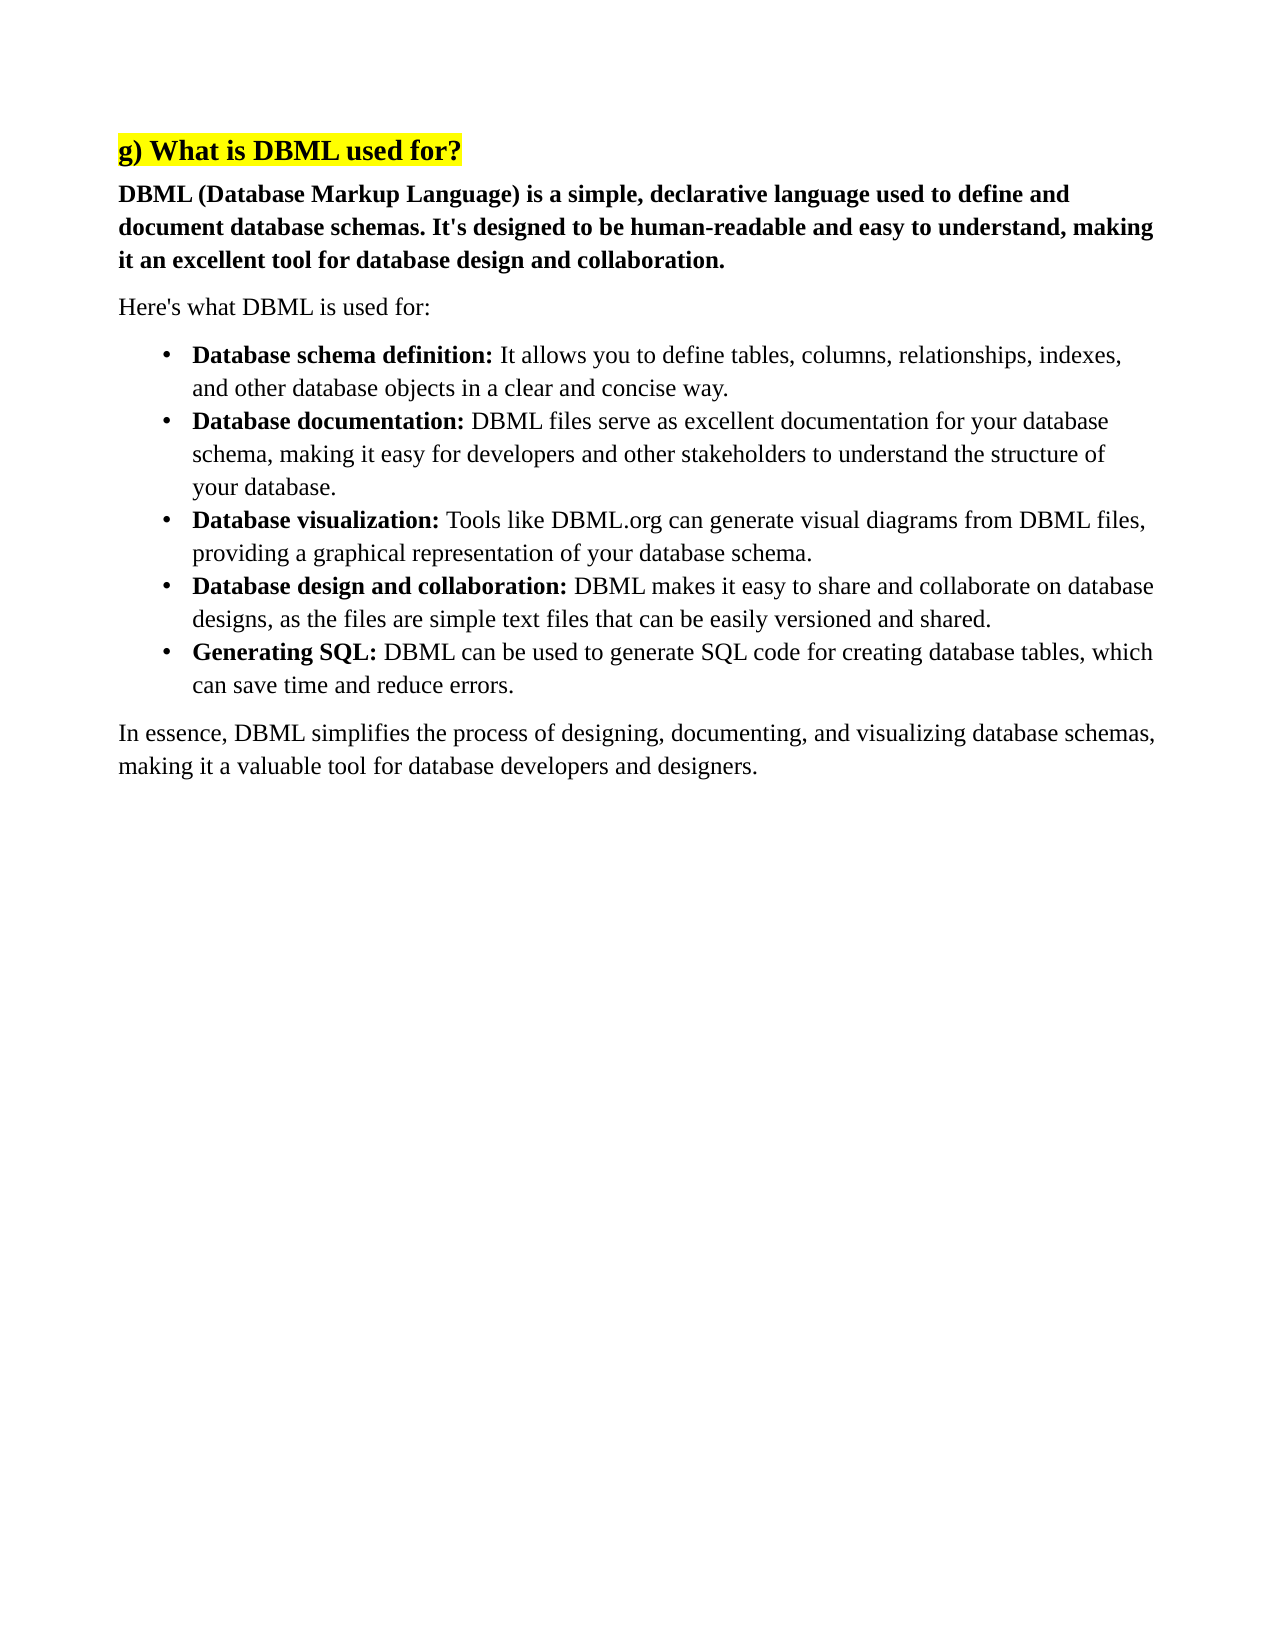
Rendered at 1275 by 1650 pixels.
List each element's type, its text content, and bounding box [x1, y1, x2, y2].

list Database documentation: DBML files serve as excellent documentation for your database schema, making it easy for developers and other stakeholders to understand the structure of your database. [162, 406, 1157, 501]
list Generating SQL: DBML can be used to generate SQL code for creating database tables, which can save time and reduce errors. [162, 637, 1157, 699]
text In essence, DBML simplifies the process of designing, documenting, and visualizing database schemas, making it a valuable tool for database developers and designers. [118, 718, 1157, 779]
subtitle g) What is DBML used for? [118, 133, 1157, 166]
text DBML (Database Markup Language) is a simple, declarative language used to define and document database schemas. It's designed to be human-readable and easy to understand, making it an excellent tool for database design and collaboration. [118, 179, 1157, 273]
list Database schema definition: It allows you to define tables, columns, relationships, indexes, and other database objects in a clear and concise way. [162, 340, 1157, 402]
text Here's what DBML is used for: [118, 292, 1157, 321]
list Database design and collaboration: DBML makes it easy to share and collaborate on database designs, as the files are simple text files that can be easily versioned and shared. [162, 571, 1157, 633]
list Database visualization: Tools like DBML.org can generate visual diagrams from DBML files, providing a graphical representation of your database schema. [162, 505, 1157, 567]
